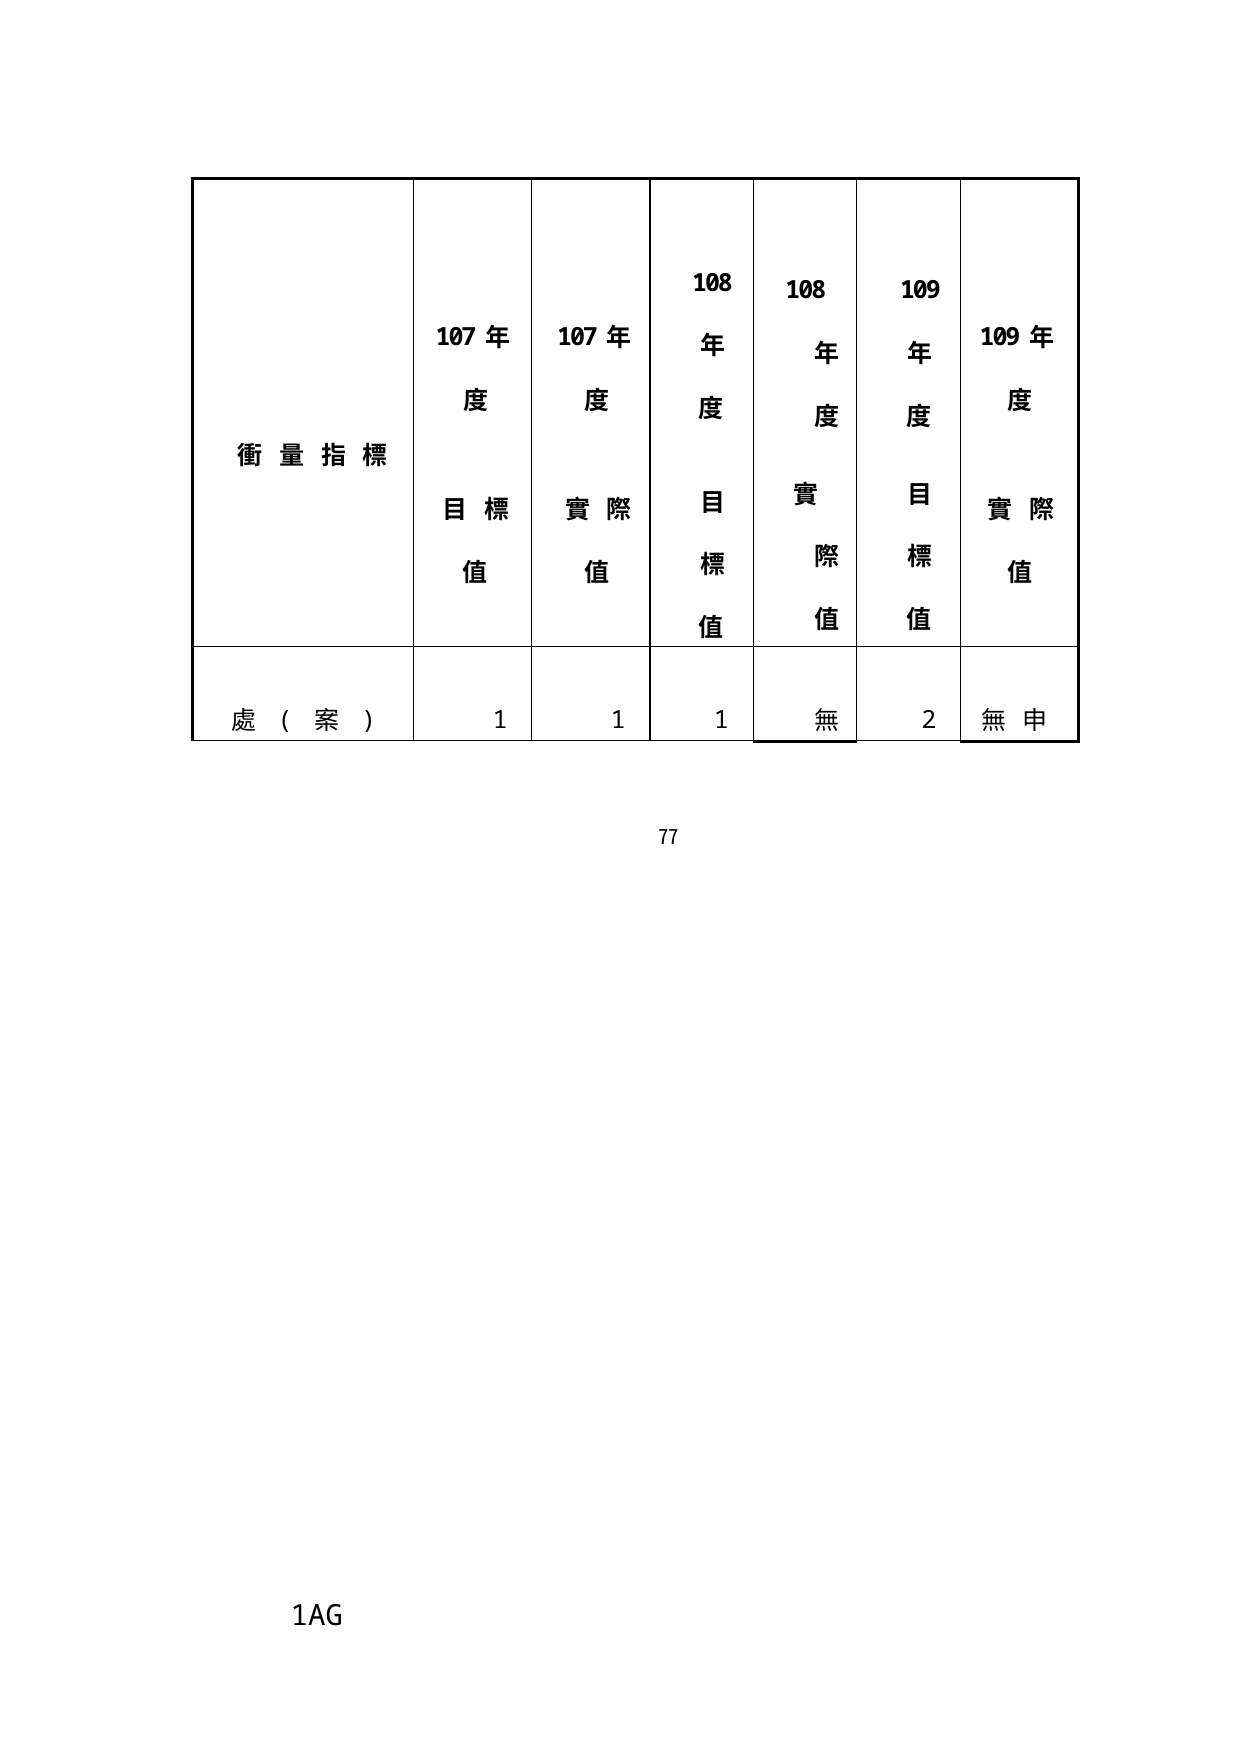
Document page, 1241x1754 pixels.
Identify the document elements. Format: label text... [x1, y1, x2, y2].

table_header 108年度 目標值 [651, 180, 753, 646]
table_cell 無申 [961, 647, 1077, 740]
table_header 衝量指標 [194, 180, 413, 646]
table_header 109年度 實際值 [961, 180, 1077, 646]
table_cell 無 [754, 647, 856, 740]
table_header 109年度 目標值 [857, 180, 960, 646]
table_header 108年度 實際值 [754, 180, 856, 646]
table_cell 1 [651, 647, 753, 740]
table_cell 2 [857, 647, 960, 740]
table_cell 處(案) [194, 647, 413, 740]
table_header 107年度 實際值 [532, 180, 649, 646]
table_cell 1 [414, 647, 531, 740]
table_cell 1 [532, 647, 649, 740]
table_header 107年度 目標值 [414, 180, 531, 646]
